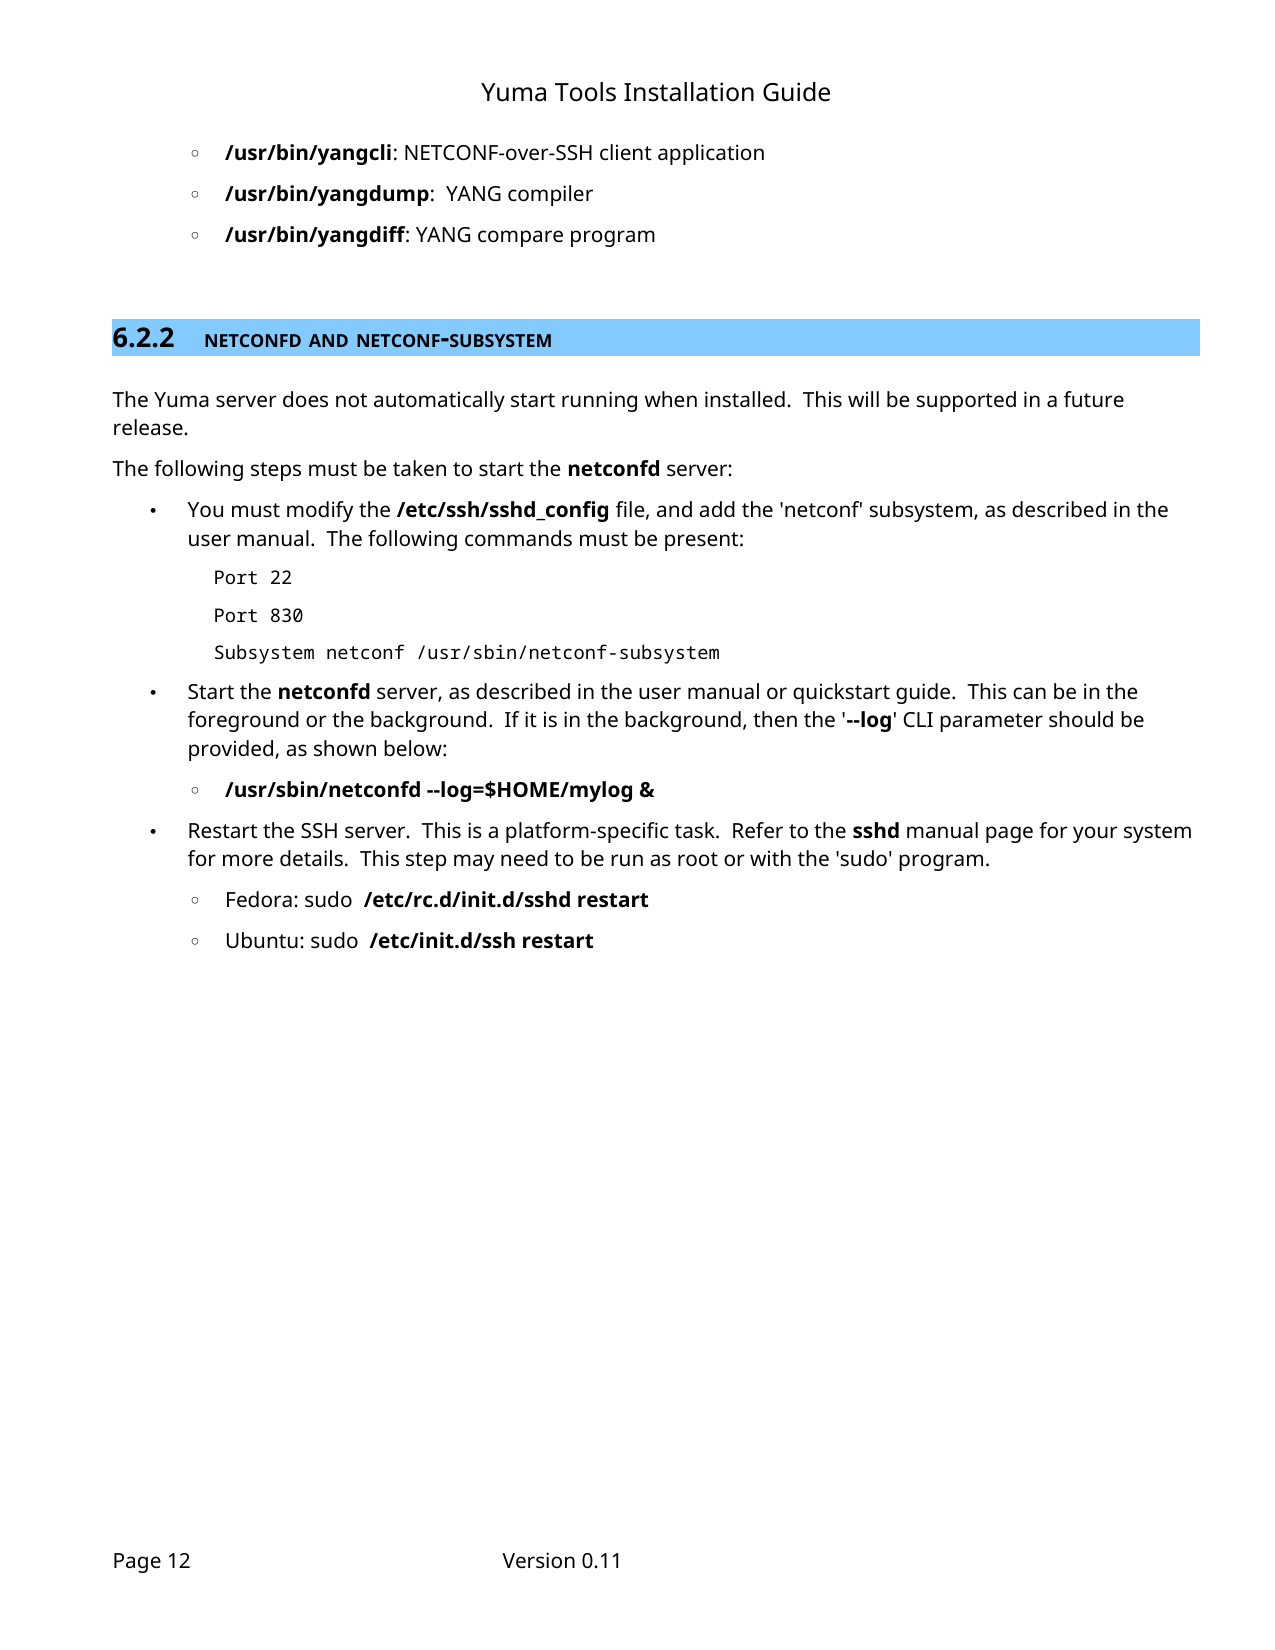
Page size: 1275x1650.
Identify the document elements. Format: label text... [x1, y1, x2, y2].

list You must modify the /etc/ssh/sshd_config file, and add the 'netconf' subsystem, as described in the user manual. The following commands must be present: [150, 495, 1200, 552]
text Subsystem netconf /usr/sbin/netconf-subsystem [139, 640, 1200, 665]
list Ubuntu: sudo /etc/init.d/ssh restart [187, 926, 1200, 955]
list Restart the SSH server. This is a platform-specific task. Refer to the sshd manual page for your system for more details. This step may need to be run as root or with the 'sudo' program. [150, 816, 1200, 873]
list Fedora: sudo /etc/rc.d/init.d/sshd restart [187, 885, 1200, 914]
text Port 22 [139, 565, 1200, 590]
text The Yuma server does not automatically start running when installed. This will be supported in a future release. [112, 385, 1200, 442]
text The following steps must be taken to start the netconfd server: [112, 454, 1200, 483]
list Start the netconfd server, as described in the user manual or quickstart guide. This can be in the foreground or the background. If it is in the background, then the '--log' CLI parameter should be provided, as shown below: [150, 677, 1200, 762]
text Port 830 [139, 602, 1200, 628]
list /usr/bin/yangdump: YANG compiler [187, 179, 1200, 208]
list /usr/bin/yangcli: NETCONF-over-SSH client application [187, 138, 1200, 167]
subtitle netconfd and netconf-subsystem [112, 319, 1200, 356]
list /usr/bin/yangdiff: YANG compare program [187, 220, 1200, 249]
list /usr/sbin/netconfd --log=$HOME/mylog & [187, 775, 1200, 803]
